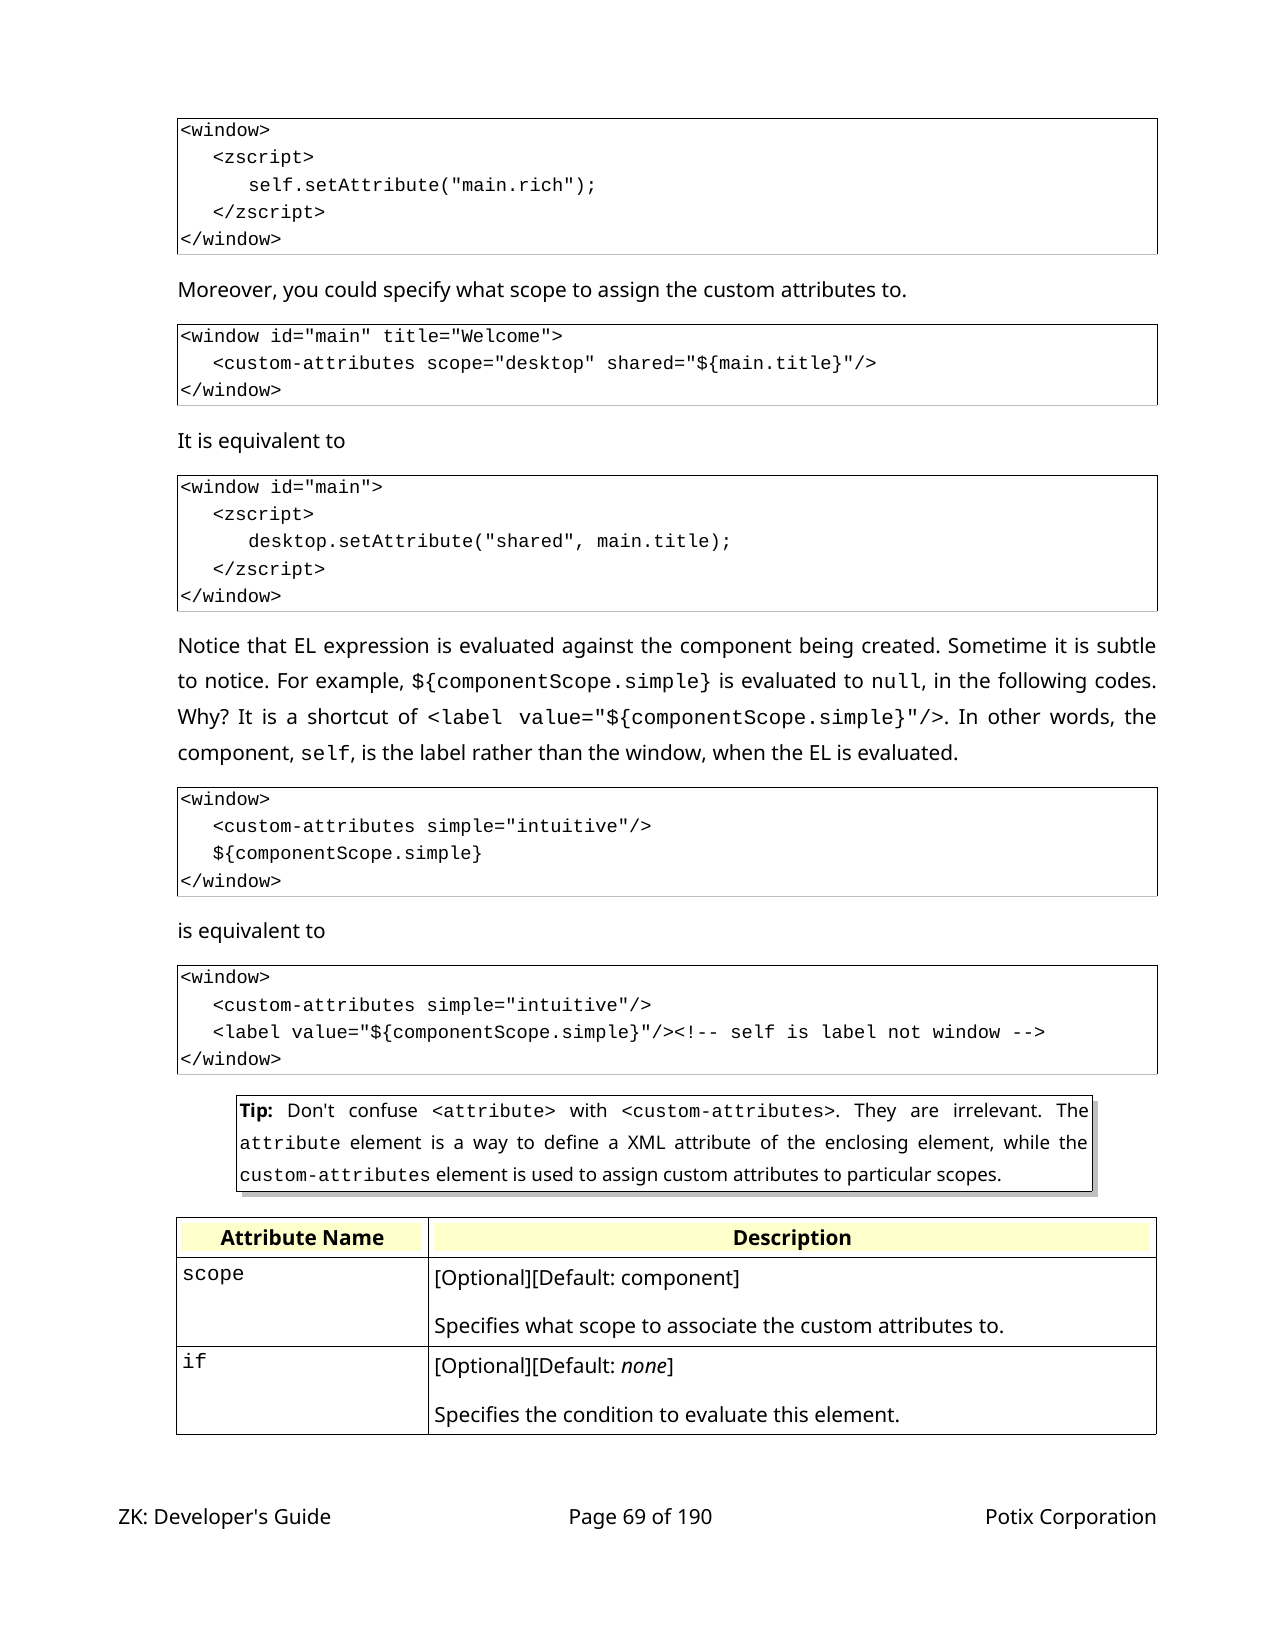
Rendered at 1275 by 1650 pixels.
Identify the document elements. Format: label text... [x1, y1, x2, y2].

text Notice that EL expression is evaluated against the component being created. Sometime it is subtle to notice. For example, ${componentScope.simple} is evaluated to null, in the following codes. Why? It is a shortcut of <label value="${componentScope.simple}"/>. In other words, the component, self, is the label rather than the window, when the EL is evaluated. [177, 631, 1157, 766]
table_header Attribute Name [177, 1218, 428, 1257]
text <window> [178, 788, 1157, 811]
text <custom-attributes scope="desktop" shared="${main.title}"/> [178, 351, 1157, 375]
text <custom-attributes simple="intuitive"/> [178, 992, 1157, 1017]
text <window> [178, 119, 1157, 142]
text ${componentScope.simple} [178, 841, 1157, 866]
table_cell [Optional][Default: component] Specifies what scope to associate the custom attributes to. [429, 1258, 1156, 1346]
text <window> [178, 966, 1157, 989]
text </window> [178, 1047, 1157, 1074]
text <window id="main"> [178, 476, 1157, 499]
text </zscript> [178, 556, 1157, 581]
text </window> [178, 378, 1157, 405]
text is equivalent to [177, 916, 1157, 944]
text </window> [178, 868, 1157, 896]
text Moreover, you could specify what scope to assign the custom attributes to. [177, 275, 1157, 303]
text <zscript> [178, 502, 1157, 526]
text desktop.setAttribute("shared", main.title); [178, 529, 1157, 553]
text <zscript> [178, 145, 1157, 169]
text <label value="${componentScope.simple}"/><!-- self is label not window --> [178, 1019, 1157, 1044]
text <custom-attributes simple="intuitive"/> [178, 814, 1157, 838]
table_cell [Optional][Default: none] Specifies the condition to evaluate this element. [429, 1347, 1156, 1434]
text </window> [178, 583, 1157, 611]
table_cell if [177, 1347, 428, 1434]
text </window> [178, 227, 1157, 254]
text <window id="main" title="Welcome"> [178, 325, 1157, 348]
table_cell scope [177, 1258, 428, 1346]
text self.setAttribute("main.rich"); [178, 172, 1157, 197]
text </zscript> [178, 200, 1157, 224]
text Tip: Don't confuse <attribute> with <custom-attributes>. They are irrelevant. The attribute element is a way to define a XML attribute of the enclosing element, while the custom-attributes element is used to assign custom attributes to particular scopes. [237, 1096, 1092, 1191]
text It is equivalent to [177, 426, 1157, 454]
table_header Description [429, 1218, 1156, 1257]
